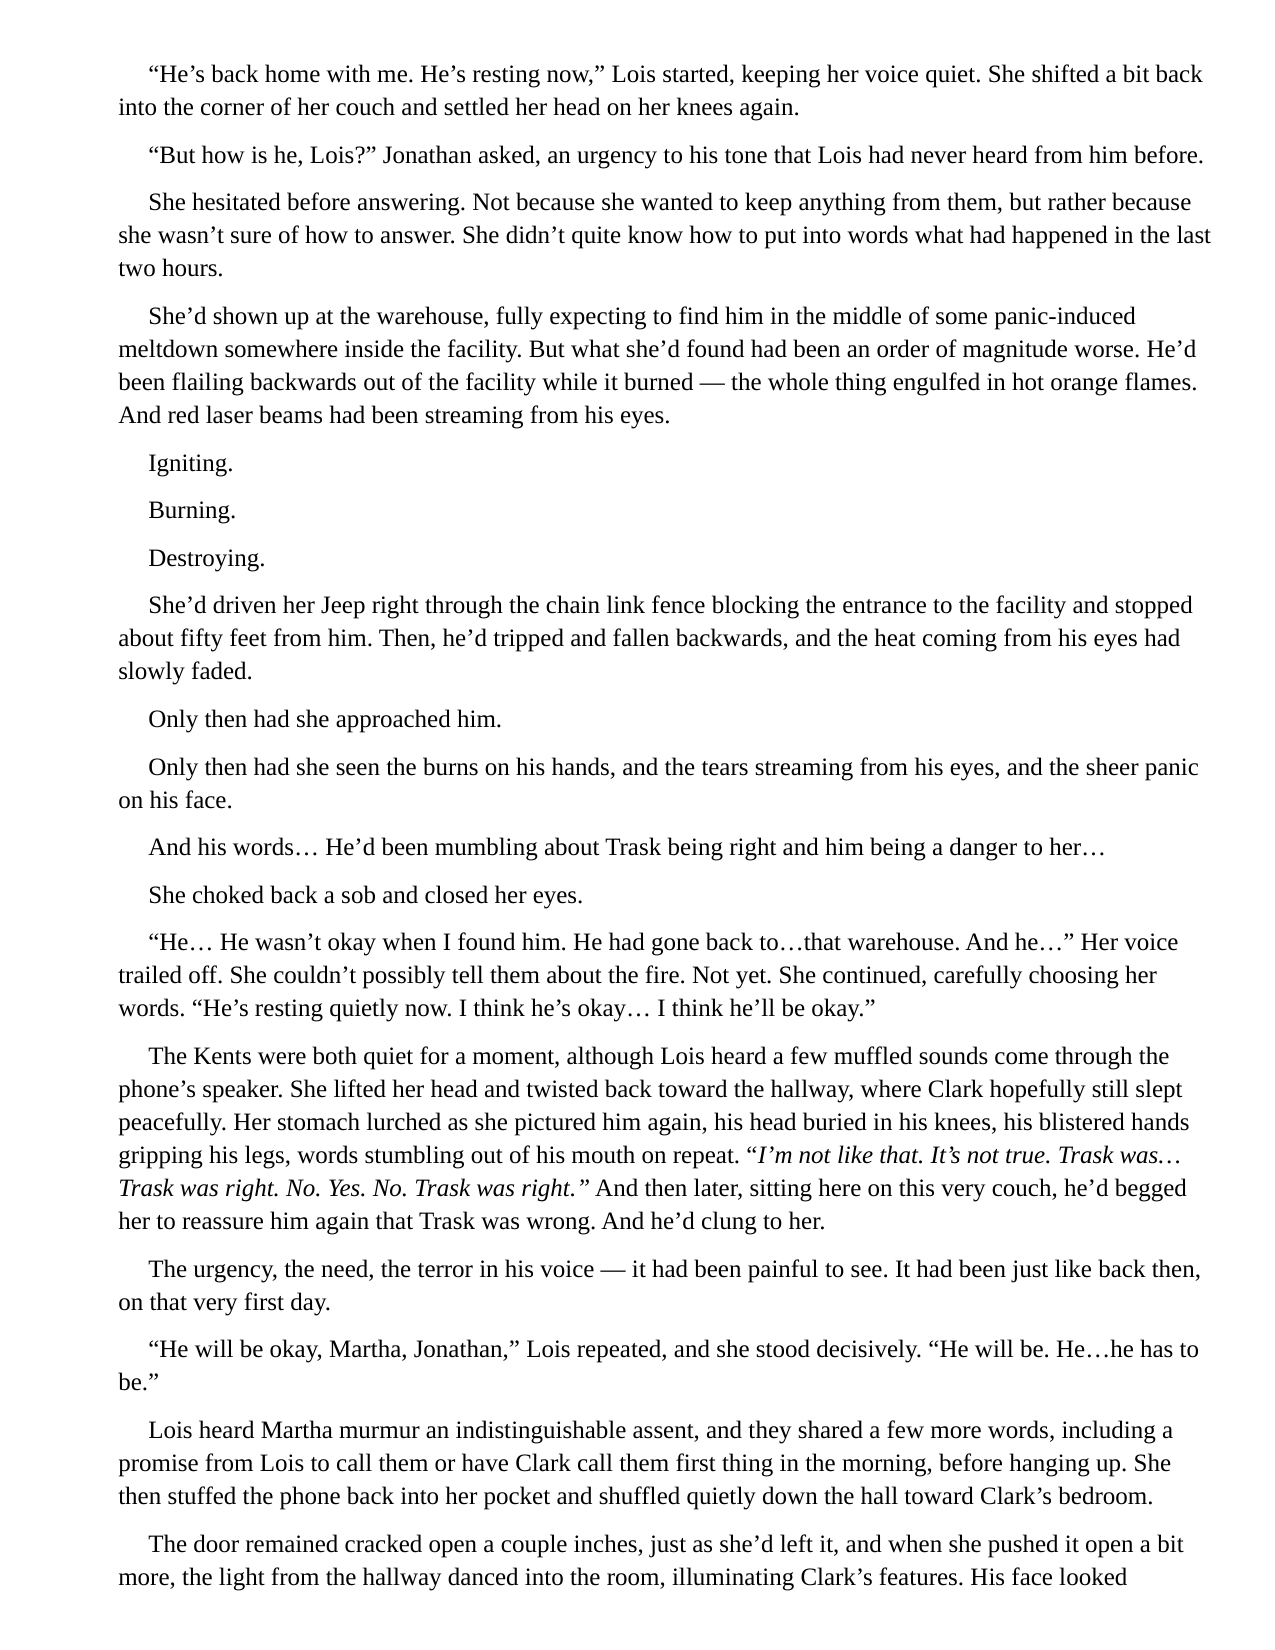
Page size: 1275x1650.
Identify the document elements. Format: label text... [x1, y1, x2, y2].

text The Kents were both quiet for a moment, although Lois heard a few muffled sounds come through the phone’s speaker. She lifted her head and twisted back toward the hallway, where Clark hopefully still slept peacefully. Her stomach lurched as she pictured him again, his head buried in his knees, his blistered hands gripping his legs, words stumbling out of his mouth on repeat. “I’m not like that. It’s not true. Trask was…Trask was right. No. Yes. No. Trask was right.” And then later, sitting here on this very couch, he’d begged her to reassure him again that Trask was wrong. And he’d clung to her. [118, 1041, 1216, 1235]
text “He’s back home with me. He’s resting now,” Lois started, keeping her voice quiet. She shifted a bit back into the corner of her couch and settled her head on her knees again. [118, 59, 1216, 121]
text Lois heard Martha murmur an indistinguishable assent, and they shared a few more words, including a promise from Lois to call them or have Clark call them first thing in the morning, before hanging up. She then stuffed the phone back into her pocket and shuffled quietly down the hall toward Clark’s bedroom. [118, 1415, 1216, 1510]
text The door remained cracked open a couple inches, just as she’d left it, and when she pushed it open a bit more, the light from the hallway danced into the room, illuminating Clark’s features. His face looked [118, 1529, 1216, 1591]
text “But how is he, Lois?” Jonathan asked, an urgency to his tone that Lois had never heard from him before. [118, 140, 1216, 168]
text She hesitated before answering. Not because she wanted to keep anything from them, but rather because she wasn’t sure of how to answer. She didn’t quite know how to put into words what had happened in the last two hours. [118, 187, 1216, 282]
text “He will be okay, Martha, Jonathan,” Lois repeated, and she stood decisively. “He will be. He…he has to be.” [118, 1334, 1216, 1396]
text Igniting. [118, 448, 1216, 476]
text Burning. [118, 495, 1216, 524]
text She’d driven her Jeep right through the chain link fence blocking the entrance to the facility and stopped about fifty feet from him. Then, he’d tripped and fallen backwards, and the heat coming from his eyes had slowly faded. [118, 590, 1216, 685]
text She choked back a sob and closed her eyes. [118, 880, 1216, 909]
text Destroying. [118, 543, 1216, 572]
text She’d shown up at the warehouse, fully expecting to find him in the middle of some panic-induced meltdown somewhere inside the facility. But what she’d found had been an order of magnitude worse. He’d been flailing backwards out of the facility while it burned — the whole thing engulfed in hot orange flames. And red laser beams had been streaming from his eyes. [118, 301, 1216, 429]
text The urgency, the need, the terror in his voice — it had been painful to see. It had been just like back then, on that very first day. [118, 1254, 1216, 1316]
text And his words… He’d been mumbling about Trask being right and him being a danger to her… [118, 832, 1216, 861]
text “He… He wasn’t okay when I found him. He had gone back to…that warehouse. And he…” Her voice trailed off. She couldn’t possibly tell them about the fire. Not yet. She continued, carefully choosing her words. “He’s resting quietly now. I think he’s okay… I think he’ll be okay.” [118, 927, 1216, 1022]
text Only then had she seen the burns on his hands, and the tears streaming from his eyes, and the sheer panic on his face. [118, 752, 1216, 813]
text Only then had she approached him. [118, 704, 1216, 733]
